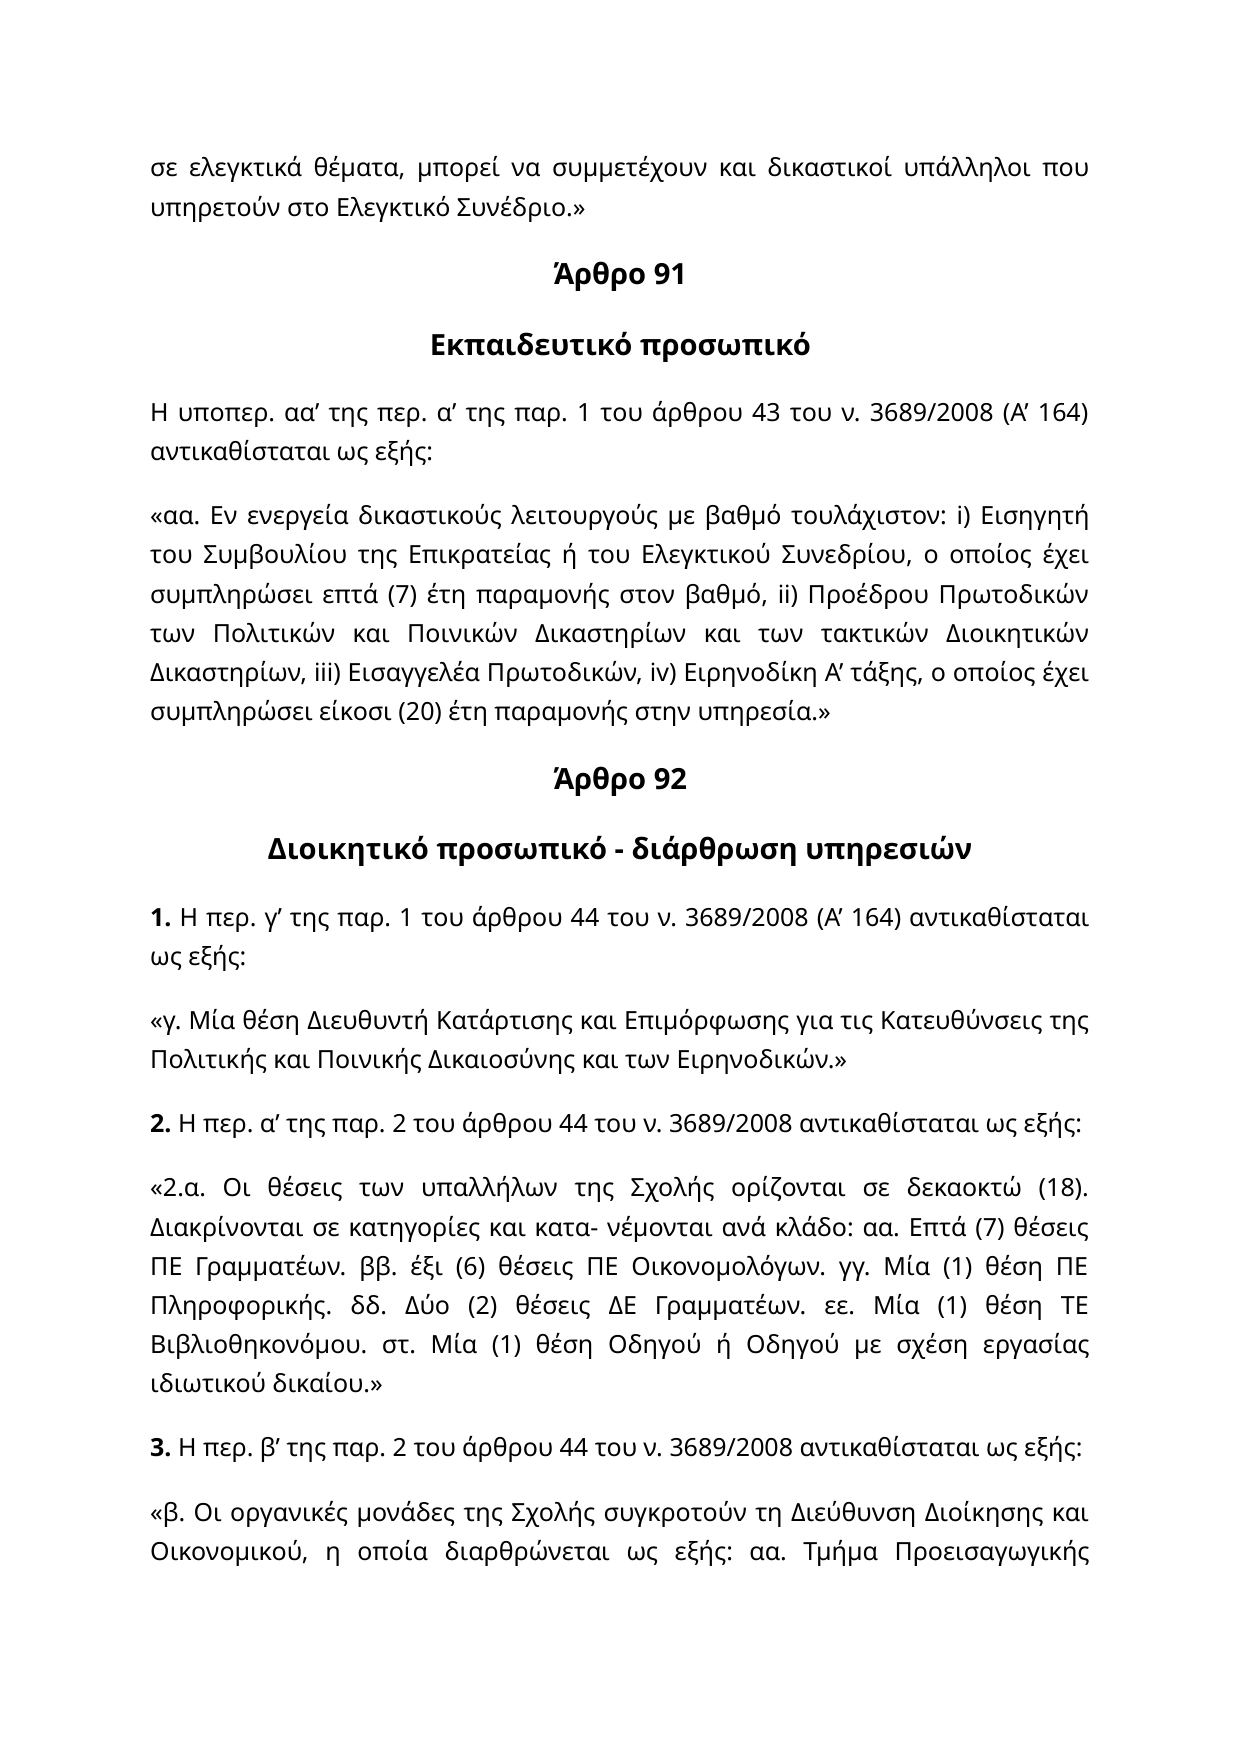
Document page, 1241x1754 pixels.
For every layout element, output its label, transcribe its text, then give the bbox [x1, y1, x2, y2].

subtitle Άρθρο 91 [150, 253, 1090, 293]
text «2.α. Οι θέσεις των υπαλλήλων της Σχολής ορίζονται σε δεκαοκτώ (18). Διακρίνονται σε κατηγορίες και κατα- νέμονται ανά κλάδο: αα. Επτά (7) θέσεις ΠΕ Γραμματέων. ββ. έξι (6) θέσεις ΠΕ Οικονομολόγων. γγ. Μία (1) θέση ΠΕ Πληροφορικής. δδ. Δύο (2) θέσεις ΔΕ Γραμματέων. εε. Μία (1) θέση ΤΕ Βιβλιοθηκονόμου. στ. Μία (1) θέση Οδηγού ή Οδηγού με σχέση εργασίας ιδιωτικού δικαίου.» [150, 1170, 1090, 1400]
text «γ. Μία θέση Διευθυντή Κατάρτισης και Επιμόρφωσης για τις Κατευθύνσεις της Πολιτικής και Ποινικής Δικαιοσύνης και των Ειρηνοδικών.» [150, 1002, 1090, 1076]
text «β. Οι οργανικές μονάδες της Σχολής συγκροτούν τη Διεύθυνση Διοίκησης και Οικονομικού, η οποία διαρθρώνεται ως εξής: αα. Τμήμα Προεισαγωγικής [150, 1494, 1090, 1567]
text 3. Η περ. β’ της παρ. 2 του άρθρου 44 του ν. 3689/2008 αντικαθίσταται ως εξής: [150, 1430, 1090, 1464]
text «αα. Εν ενεργεία δικαστικούς λειτουργούς με βαθμό τουλάχιστον: i) Εισηγητή του Συμβουλίου της Επικρατείας ή του Ελεγκτικού Συνεδρίου, ο οποίος έχει συμπληρώσει επτά (7) έτη παραμονής στον βαθμό, ii) Προέδρου Πρωτοδικών των Πολιτικών και Ποινικών Δικαστηρίων και των τακτικών Διοικητικών Δικαστηρίων, iii) Εισαγγελέα Πρωτοδικών, iv) Ειρηνοδίκη Α’ τάξης, ο οποίος έχει συμπληρώσει είκοσι (20) έτη παραμονής στην υπηρεσία.» [150, 498, 1090, 728]
text Η υποπερ. αα’ της περ. α’ της παρ. 1 του άρθρου 43 του ν. 3689/2008 (Α’ 164) αντικαθίσταται ως εξής: [150, 394, 1090, 468]
subtitle Άρθρο 92 [150, 758, 1090, 798]
text 1. Η περ. γ’ της παρ. 1 του άρθρου 44 του ν. 3689/2008 (Α’ 164) αντικαθίσταται ως εξής: [150, 899, 1090, 972]
subtitle Εκπαιδευτικό προσωπικό [150, 324, 1090, 364]
text 2. Η περ. α’ της παρ. 2 του άρθρου 44 του ν. 3689/2008 αντικαθίσταται ως εξής: [150, 1106, 1090, 1140]
text σε ελεγκτικά θέματα, μπορεί να συμμετέχουν και δικαστικοί υπάλληλοι που υπηρετούν στο Ελεγκτικό Συνέδριο.» [150, 150, 1090, 223]
subtitle Διοικητικό προσωπικό - διάρθρωση υπηρεσιών [150, 828, 1090, 868]
